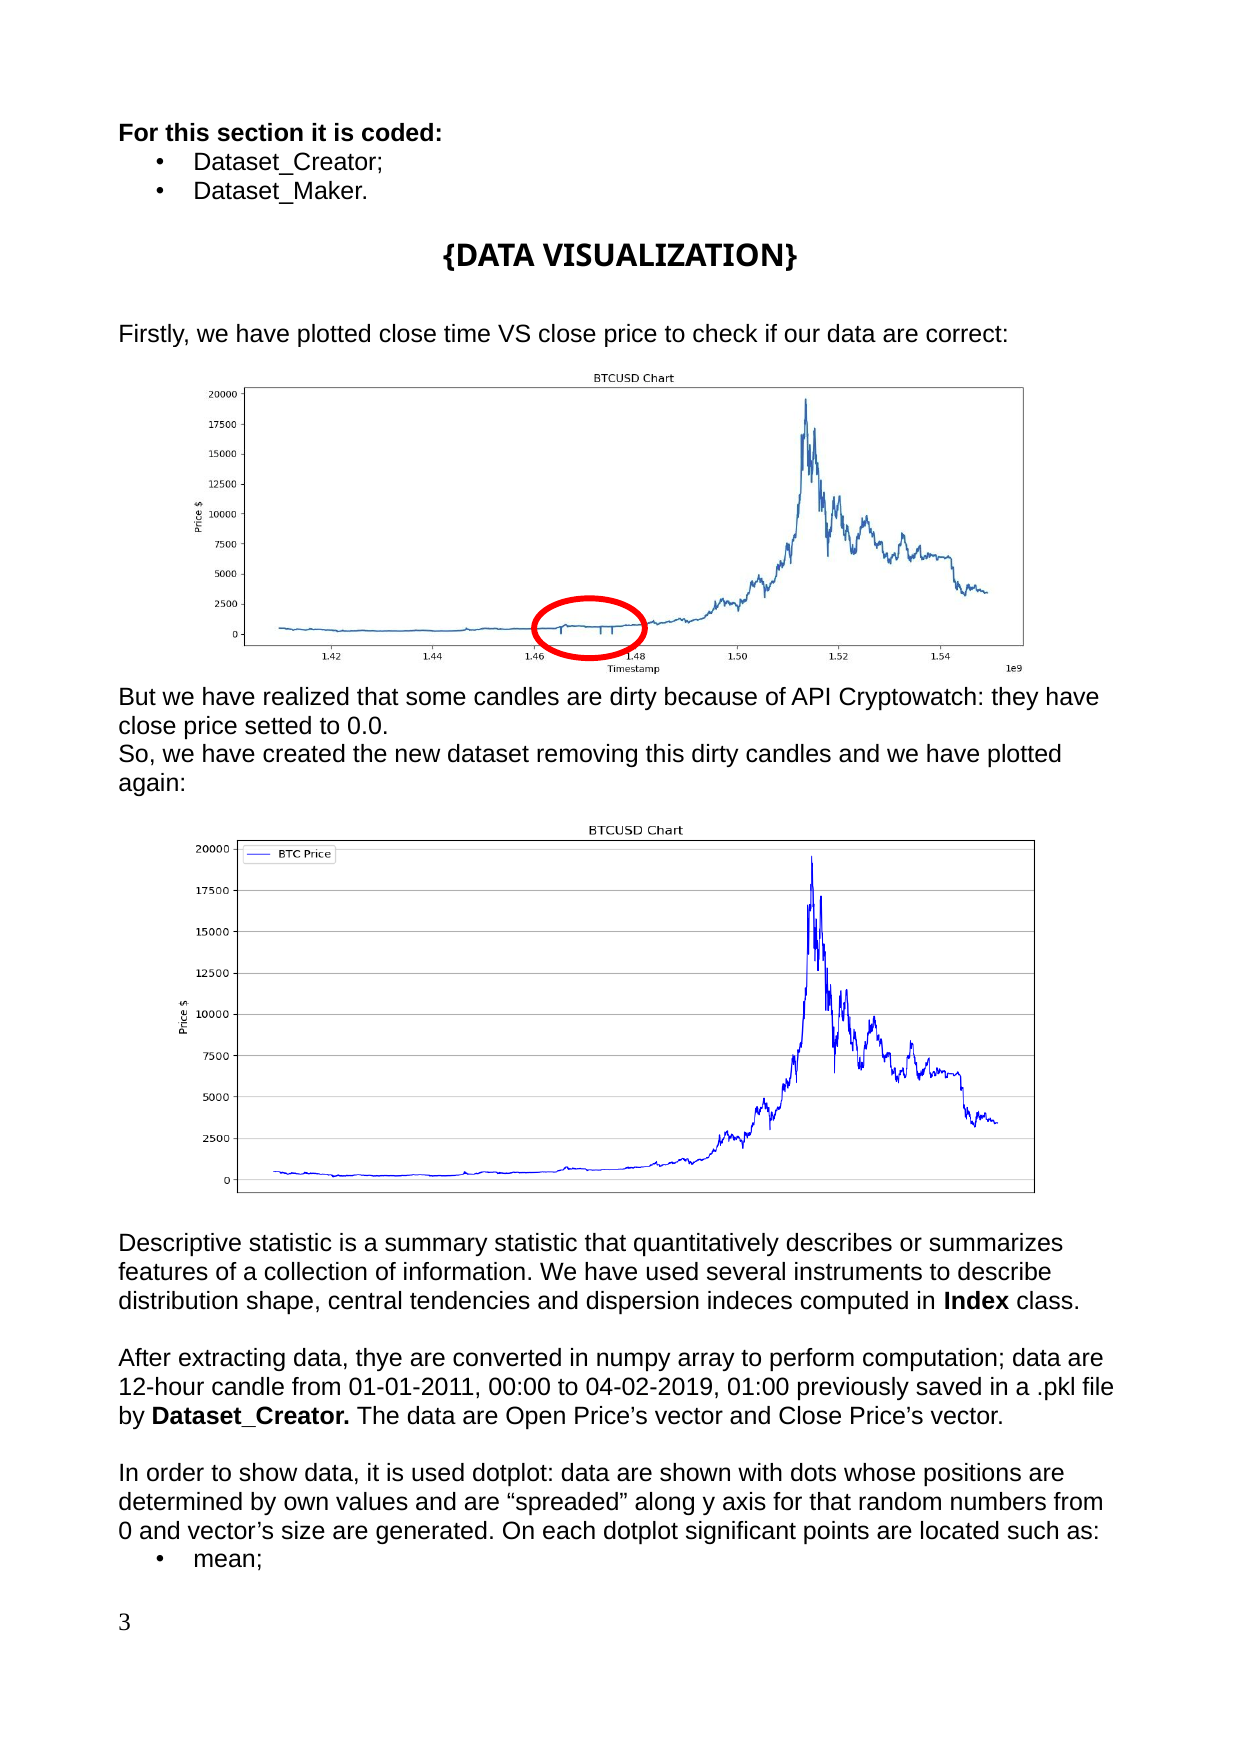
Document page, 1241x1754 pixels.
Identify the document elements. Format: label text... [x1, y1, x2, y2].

list Dataset_Maker. [156, 176, 1122, 204]
text {DATA VISUALIZATION} [118, 233, 1122, 276]
text But we have realized that some candles are dirty because of API Cryptowatch: they have close price setted to 0.0. [118, 682, 1122, 739]
text Descriptive statistic is a summary statistic that quantitatively describes or summarizes features of a collection of information. We have used several instruments to describe distribution shape, central tendencies and dispersion indeces computed in Index class. [118, 1203, 1122, 1314]
text So, we have created the new dataset removing this dirty candles and we have plotted again: [118, 739, 1122, 797]
text After extracting data, thye are converted in numpy array to perform computation; data are 12-hour candle from 01-01-2011, 00:00 to 04-02-2019, 01:00 previously saved in a .pkl file by Dataset_Creator. The data are Open Price’s vector and Close Price’s vector. [118, 1343, 1122, 1429]
list mean; [156, 1544, 1122, 1573]
text For this section it is coded: [118, 118, 1122, 147]
text Firstly, we have plotted close time VS close price to check if our data are correct: [118, 318, 1122, 347]
text In order to show data, it is used dotplot: data are shown with dots whose positions are determined by own values and are “spreaded” along y axis for that random numbers from 0 and vector’s size are generated. On each dotplot significant points are located such as: [118, 1458, 1122, 1544]
picture [175, 816, 1039, 1203]
list Dataset_Creator; [156, 147, 1122, 176]
picture [118, 347, 1123, 682]
